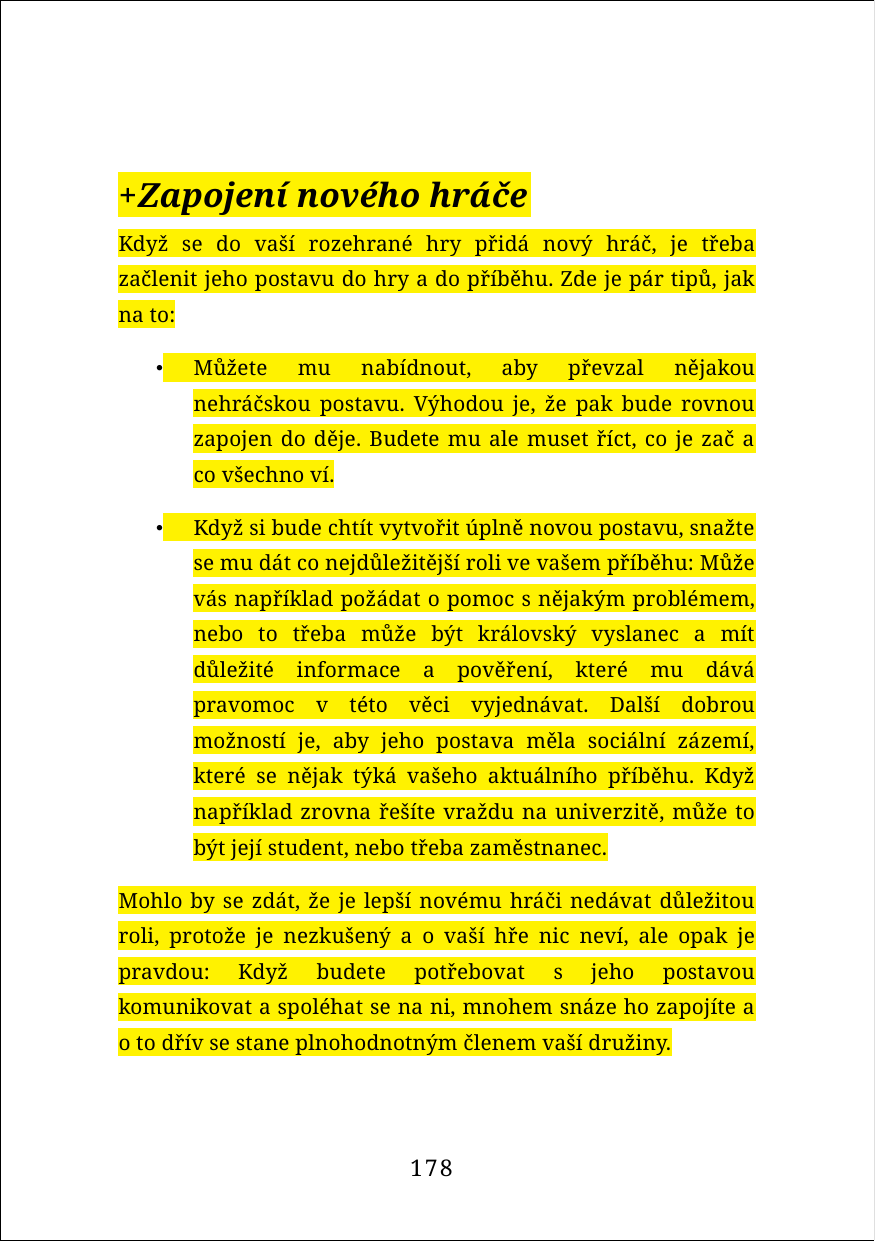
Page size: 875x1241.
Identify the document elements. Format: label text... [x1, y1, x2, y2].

text Když se do vaší rozehrané hry přidá nový hráč, je třeba začlenit jeho postavu do hry a do příběhu. Zde je pár tipů, jak na to: [118, 229, 756, 328]
list Můžete mu nabídnout, aby převzal nějakou nehráčskou postavu. Výhodou je, že pak bude rovnou zapojen do děje. Budete mu ale muset říct, co je zač a co všechno ví. [156, 353, 756, 488]
list Když si bude chtít vytvořit úplně novou postavu, snažte se mu dát co nejdůležitější roli ve vašem příběhu: Může vás například požádat o pomoc s nějakým problémem, nebo to třeba může být královský vyslanec a mít důležité informace a pověření, které mu dává pravomoc v této věci vyjednávat. Další dobrou možností je, aby jeho postava měla sociální zázemí, které se nějak týká vašeho aktuálního příběhu. Když například zrovna řešíte vraždu na univerzitě, může to být její student, nebo třeba zaměstnanec. [156, 513, 756, 861]
text Mohlo by se zdát, že je lepší novému hráči nedávat důležitou roli, protože je nezkušený a o vaší hře nic neví, ale opak je pravdou: Když budete potřebovat s jeho postavou komunikovat a spoléhat se na ni, mnohem snáze ho zapojíte a o to dřív se stane plnohodnotným členem vaší družiny. [118, 886, 756, 1056]
subtitle +Zapojení nového hráče [118, 172, 756, 217]
